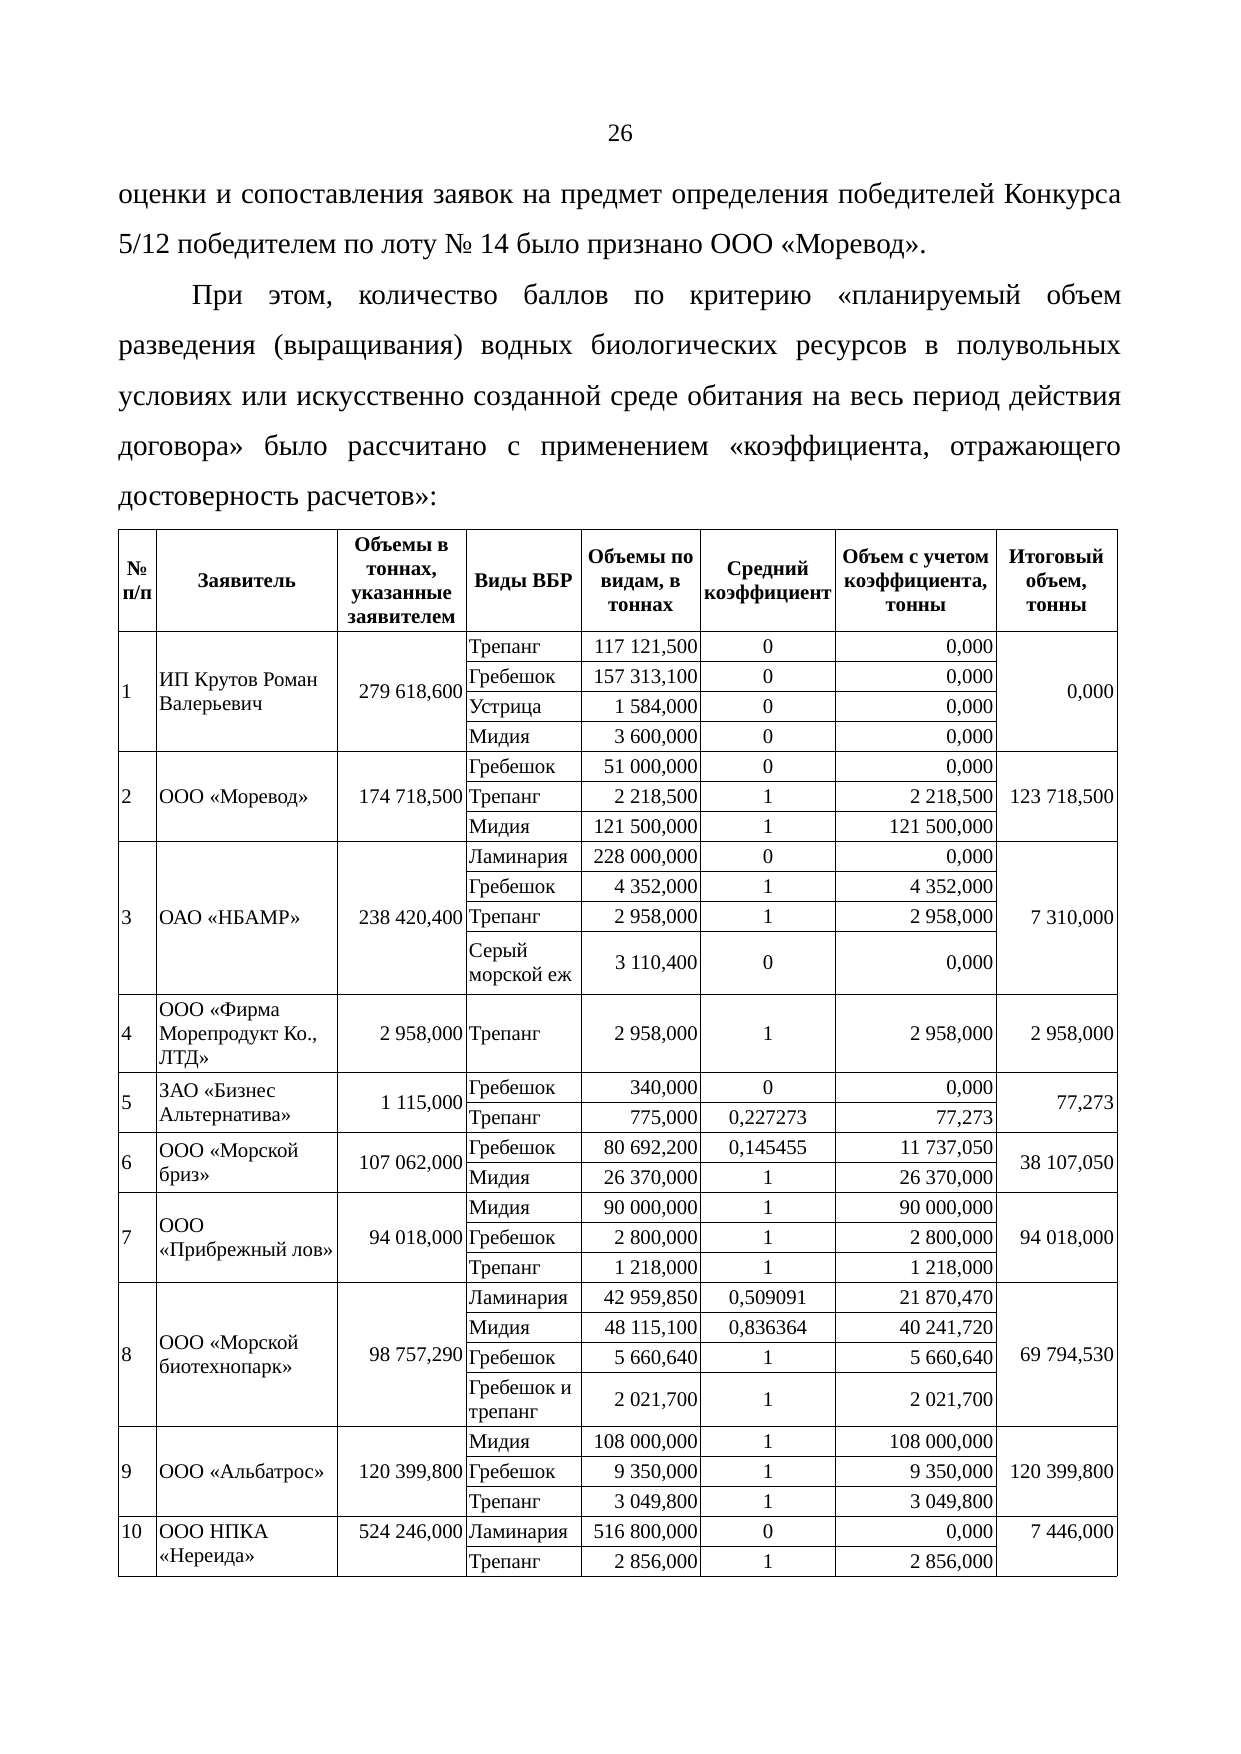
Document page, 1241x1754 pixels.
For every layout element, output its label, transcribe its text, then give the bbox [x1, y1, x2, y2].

table_cell 51 000,000 [582, 752, 700, 781]
table_cell 2 958,000 [582, 995, 700, 1072]
table_cell 121 500,000 [582, 812, 700, 841]
table_cell 0 [701, 752, 835, 781]
text оценки и сопоставления заявок на предмет определения победителей Конкурса 5/12 победителем по лоту № 14 было признано ООО «Моревод». [118, 176, 1122, 260]
table_cell Гребешок [467, 662, 581, 691]
table_header Объем с учетом коэффициента, тонны [836, 530, 996, 631]
table_cell 0 [701, 842, 835, 871]
table_cell Мидия [467, 1193, 581, 1222]
table_cell 9 350,000 [836, 1457, 996, 1486]
table_cell 0,000 [836, 752, 996, 781]
table_cell 0,145455 [701, 1133, 835, 1162]
table_cell 2 958,000 [997, 995, 1117, 1072]
table_cell 0,000 [836, 842, 996, 871]
table_cell Гребешок [467, 1457, 581, 1486]
table_cell 90 000,000 [582, 1193, 700, 1222]
table_cell 2 856,000 [582, 1547, 700, 1576]
table_cell 90 000,000 [836, 1193, 996, 1222]
table_cell Ламинария [467, 1283, 581, 1312]
table_cell 4 352,000 [582, 872, 700, 901]
table_cell 1 [701, 1163, 835, 1192]
table_cell 42 959,850 [582, 1283, 700, 1312]
table_cell 77,273 [997, 1073, 1117, 1132]
table_cell 1 [701, 872, 835, 901]
table_cell Мидия [467, 1163, 581, 1192]
table_cell 0 [701, 1517, 835, 1546]
table_cell 0,000 [836, 662, 996, 691]
table_cell 3 [119, 842, 156, 994]
table_cell 2 958,000 [582, 902, 700, 931]
table_cell 21 870,470 [836, 1283, 996, 1312]
table_cell Трепанг [467, 1487, 581, 1516]
table_cell Трепанг [467, 995, 581, 1072]
table_cell 98 757,290 [338, 1283, 466, 1426]
table_cell 2 958,000 [338, 995, 466, 1072]
table_cell 123 718,500 [997, 752, 1117, 841]
table_cell 2 800,000 [836, 1223, 996, 1252]
table_cell 2 958,000 [836, 902, 996, 931]
table_cell 0,000 [836, 692, 996, 721]
table_cell 38 107,050 [997, 1133, 1117, 1192]
table_header Виды ВБР [467, 530, 581, 631]
table_cell Мидия [467, 722, 581, 751]
table_cell 0 [701, 932, 835, 994]
table_cell 40 241,720 [836, 1313, 996, 1342]
table_cell ООО «Морской бриз» [157, 1133, 337, 1192]
table_cell 775,000 [582, 1103, 700, 1132]
table_cell 120 399,800 [997, 1427, 1117, 1516]
table_cell 1 [701, 1457, 835, 1486]
table_cell 9 [119, 1427, 156, 1516]
table_cell 1 [701, 902, 835, 931]
table_cell 48 115,100 [582, 1313, 700, 1342]
table_cell 6 [119, 1133, 156, 1192]
table_cell 0 [701, 662, 835, 691]
table_cell 279 618,600 [338, 632, 466, 751]
table_cell 0 [701, 722, 835, 751]
text При этом, количество баллов по критерию «планируемый объем разведения (выращивания) водных биологических ресурсов в полувольных условиях или искусственно созданной среде обитания на весь период действия договора» было рассчитано с применением «коэффициента, отражающего достоверность расчетов»: [118, 277, 1122, 512]
table_cell 524 246,000 [338, 1517, 466, 1576]
table_cell 5 [119, 1073, 156, 1132]
table_cell 4 [119, 995, 156, 1072]
table_cell 121 500,000 [836, 812, 996, 841]
table_cell ООО «Прибрежный лов» [157, 1193, 337, 1282]
table_cell ООО «Морской биотехнопарк» [157, 1283, 337, 1426]
table_cell 108 000,000 [836, 1427, 996, 1456]
table_cell 0 [701, 1073, 835, 1102]
table_cell ООО НПКА «Нереида» [157, 1517, 337, 1576]
table_cell Трепанг [467, 782, 581, 811]
table_cell 11 737,050 [836, 1133, 996, 1162]
table_cell 1 [701, 1427, 835, 1456]
table_cell Мидия [467, 1313, 581, 1342]
table_cell 3 049,800 [582, 1487, 700, 1516]
table_header Объемы в тоннах, указанные заявителем [338, 530, 466, 631]
table_cell ОАО «НБАМР» [157, 842, 337, 994]
table_cell Гребешок [467, 752, 581, 781]
table_cell 2 958,000 [836, 995, 996, 1072]
table_cell 1 [701, 995, 835, 1072]
table_header Объемы по видам, в тоннах [582, 530, 700, 631]
table_cell 0,836364 [701, 1313, 835, 1342]
table_cell ИП Крутов Роман Валерьевич [157, 632, 337, 751]
table_cell 340,000 [582, 1073, 700, 1102]
table_cell 69 794,530 [997, 1283, 1117, 1426]
table_cell 26 370,000 [836, 1163, 996, 1192]
table_cell 1 [701, 1547, 835, 1576]
table_cell ЗАО «Бизнес Альтернатива» [157, 1073, 337, 1132]
table_cell Серый морской еж [467, 932, 581, 994]
table_cell 5 660,640 [836, 1343, 996, 1372]
table_cell 1 [119, 632, 156, 751]
table_cell 120 399,800 [338, 1427, 466, 1516]
table_cell 2 021,700 [582, 1373, 700, 1426]
table_cell 0,000 [836, 932, 996, 994]
table_cell 94 018,000 [338, 1193, 466, 1282]
table_cell 7 446,000 [997, 1517, 1117, 1576]
table_cell 0,509091 [701, 1283, 835, 1312]
table_header Итоговый объем, тонны [997, 530, 1117, 631]
table_cell 516 800,000 [582, 1517, 700, 1546]
table_cell Гребешок [467, 1343, 581, 1372]
table_cell 108 000,000 [582, 1427, 700, 1456]
table_cell 1 584,000 [582, 692, 700, 721]
table_cell Ламинария [467, 1517, 581, 1546]
table_cell 117 121,500 [582, 632, 700, 661]
table_cell 7 310,000 [997, 842, 1117, 994]
table_cell 238 420,400 [338, 842, 466, 994]
table_cell 7 [119, 1193, 156, 1282]
table_cell 2 218,500 [836, 782, 996, 811]
table_cell 80 692,200 [582, 1133, 700, 1162]
table_cell 3 049,800 [836, 1487, 996, 1516]
table_cell Гребешок [467, 1133, 581, 1162]
table_cell Гребешок [467, 872, 581, 901]
table_cell 0 [701, 632, 835, 661]
table_cell 1 [701, 812, 835, 841]
table_cell 1 218,000 [582, 1253, 700, 1282]
table_cell Трепанг [467, 1253, 581, 1282]
table_cell 77,273 [836, 1103, 996, 1132]
table_header Средний коэффициент [701, 530, 835, 631]
table_cell 0,000 [836, 632, 996, 661]
table_cell 4 352,000 [836, 872, 996, 901]
table_cell Трепанг [467, 902, 581, 931]
table_cell 174 718,500 [338, 752, 466, 841]
table_cell 1 [701, 1343, 835, 1372]
table_cell 228 000,000 [582, 842, 700, 871]
table_cell 157 313,100 [582, 662, 700, 691]
table_cell 1 218,000 [836, 1253, 996, 1282]
table_cell 1 [701, 782, 835, 811]
table_cell 2 218,500 [582, 782, 700, 811]
table_cell 2 021,700 [836, 1373, 996, 1426]
table_cell 1 [701, 1253, 835, 1282]
table_cell Трепанг [467, 1103, 581, 1132]
table_cell 0,000 [997, 632, 1117, 751]
table_cell Ламинария [467, 842, 581, 871]
table_cell 2 [119, 752, 156, 841]
table_cell 9 350,000 [582, 1457, 700, 1486]
table_cell ООО «Альбатрос» [157, 1427, 337, 1516]
table_cell Гребешок [467, 1223, 581, 1252]
table_cell Мидия [467, 812, 581, 841]
table_cell 2 856,000 [836, 1547, 996, 1576]
table_cell ООО «Фирма Морепродукт Ко., ЛТД» [157, 995, 337, 1072]
table_cell Трепанг [467, 1547, 581, 1576]
table_cell 0,000 [836, 1517, 996, 1546]
table_cell 2 800,000 [582, 1223, 700, 1252]
table_cell 107 062,000 [338, 1133, 466, 1192]
table_header № п/п [119, 530, 156, 631]
table_cell 0,227273 [701, 1103, 835, 1132]
table_cell 0,000 [836, 722, 996, 751]
table_cell 3 600,000 [582, 722, 700, 751]
table_cell 1 115,000 [338, 1073, 466, 1132]
table_cell Устрица [467, 692, 581, 721]
table_cell 1 [701, 1223, 835, 1252]
table_cell 3 110,400 [582, 932, 700, 994]
table_cell 26 370,000 [582, 1163, 700, 1192]
table_header Заявитель [157, 530, 337, 631]
table_cell 0 [701, 692, 835, 721]
table_cell 8 [119, 1283, 156, 1426]
table_cell 0,000 [836, 1073, 996, 1102]
table_cell 1 [701, 1487, 835, 1516]
table_cell Мидия [467, 1427, 581, 1456]
table_cell 5 660,640 [582, 1343, 700, 1372]
table_cell Гребешок [467, 1073, 581, 1102]
table_cell Трепанг [467, 632, 581, 661]
table_cell 10 [119, 1517, 156, 1576]
table_cell 1 [701, 1193, 835, 1222]
table_cell 94 018,000 [997, 1193, 1117, 1282]
table_cell Гребешок и трепанг [467, 1373, 581, 1426]
table_cell 1 [701, 1373, 835, 1426]
table_cell ООО «Моревод» [157, 752, 337, 841]
